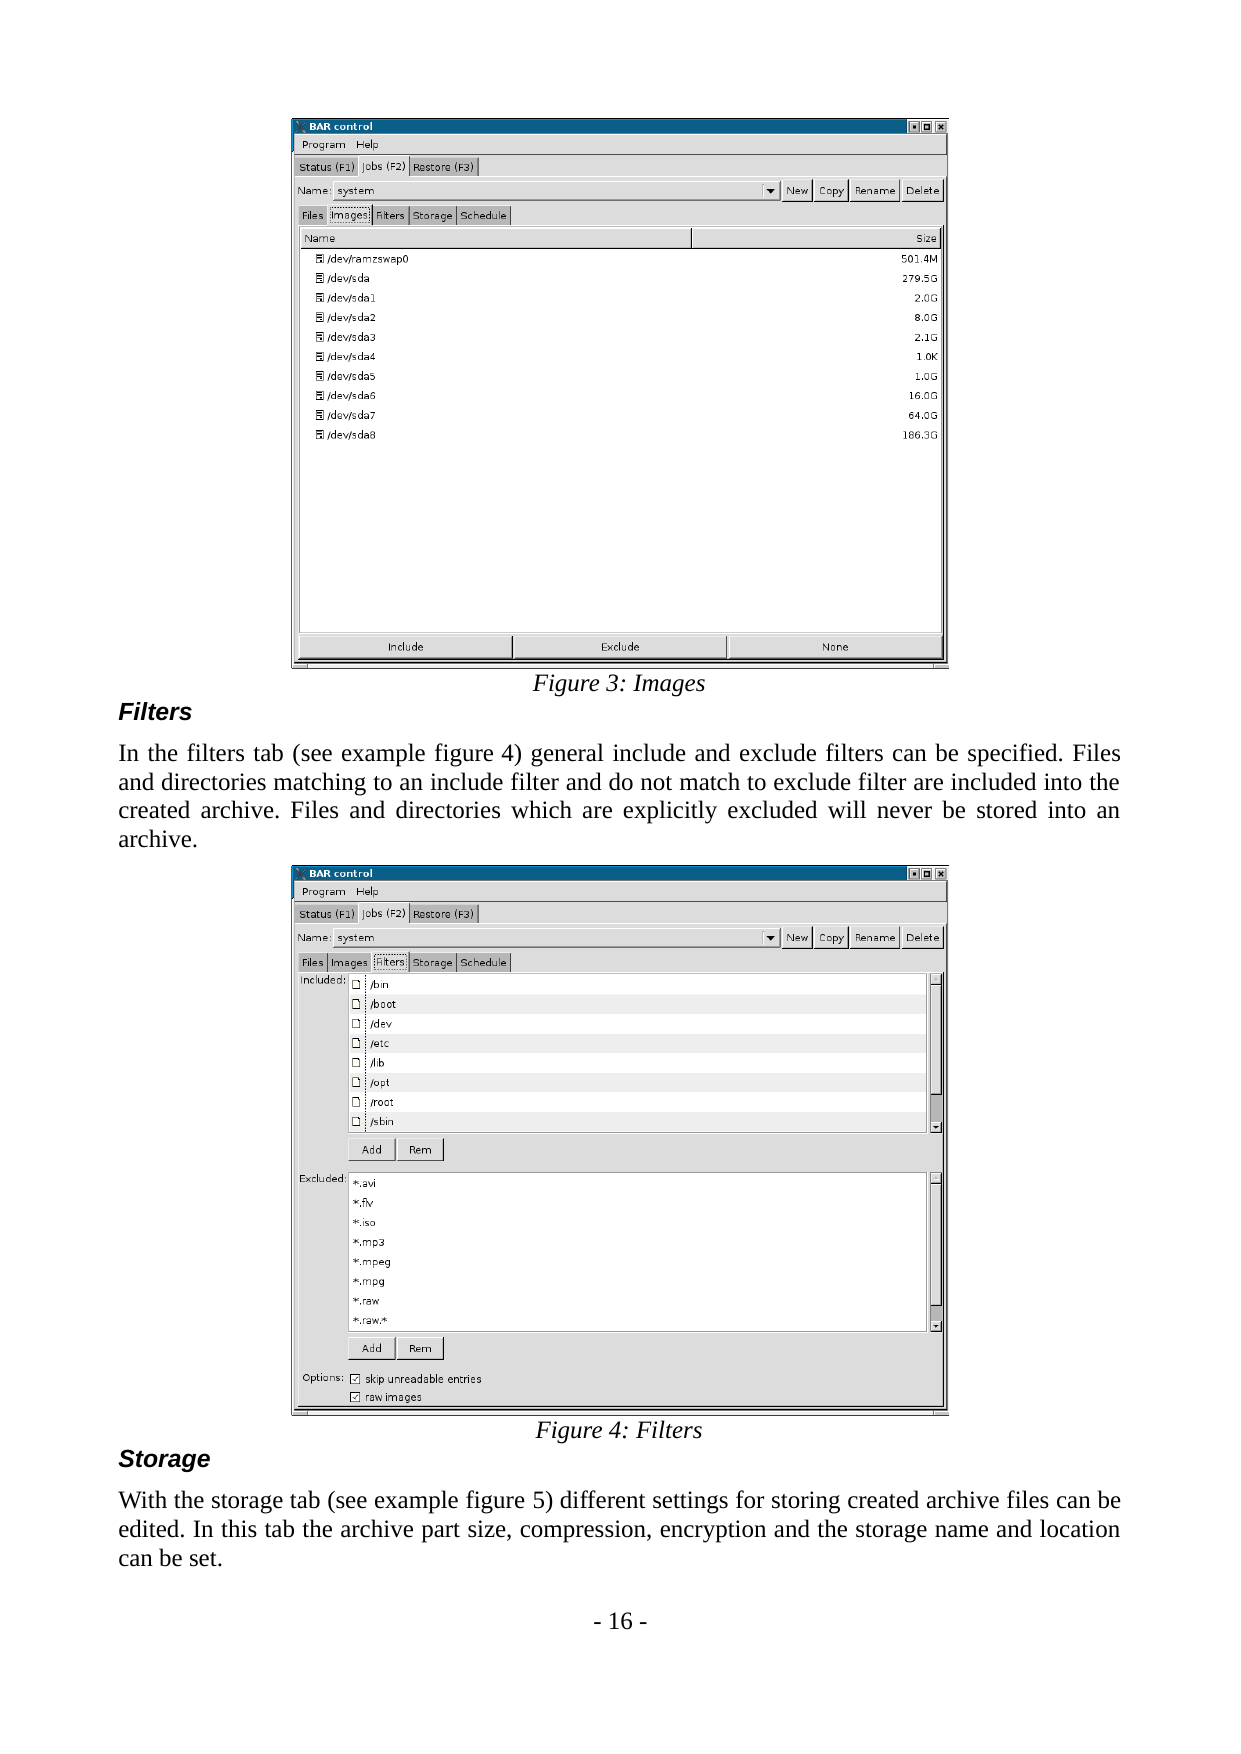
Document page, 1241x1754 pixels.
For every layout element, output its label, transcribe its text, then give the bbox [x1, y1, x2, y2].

subtitle Filters [118, 669, 1122, 725]
subtitle Storage [118, 1416, 1122, 1473]
text Figure 3: Images [291, 669, 949, 697]
picture [291, 865, 949, 1416]
text In the filters tab (see example figure 4) general include and exclude filters can be specified. Files and directories matching to an include filter and do not match to exclude filter are included into the created archive. Files and directories which are explicitly excluded will never be stored into an archive. [118, 738, 1122, 853]
text Figure 4: Filters [291, 1416, 949, 1444]
text With the storage tab (see example figure 5) different settings for storing created archive files can be edited. In this tab the archive part size, compression, encryption and the storage name and location can be set. [118, 1485, 1122, 1571]
picture [291, 118, 949, 669]
